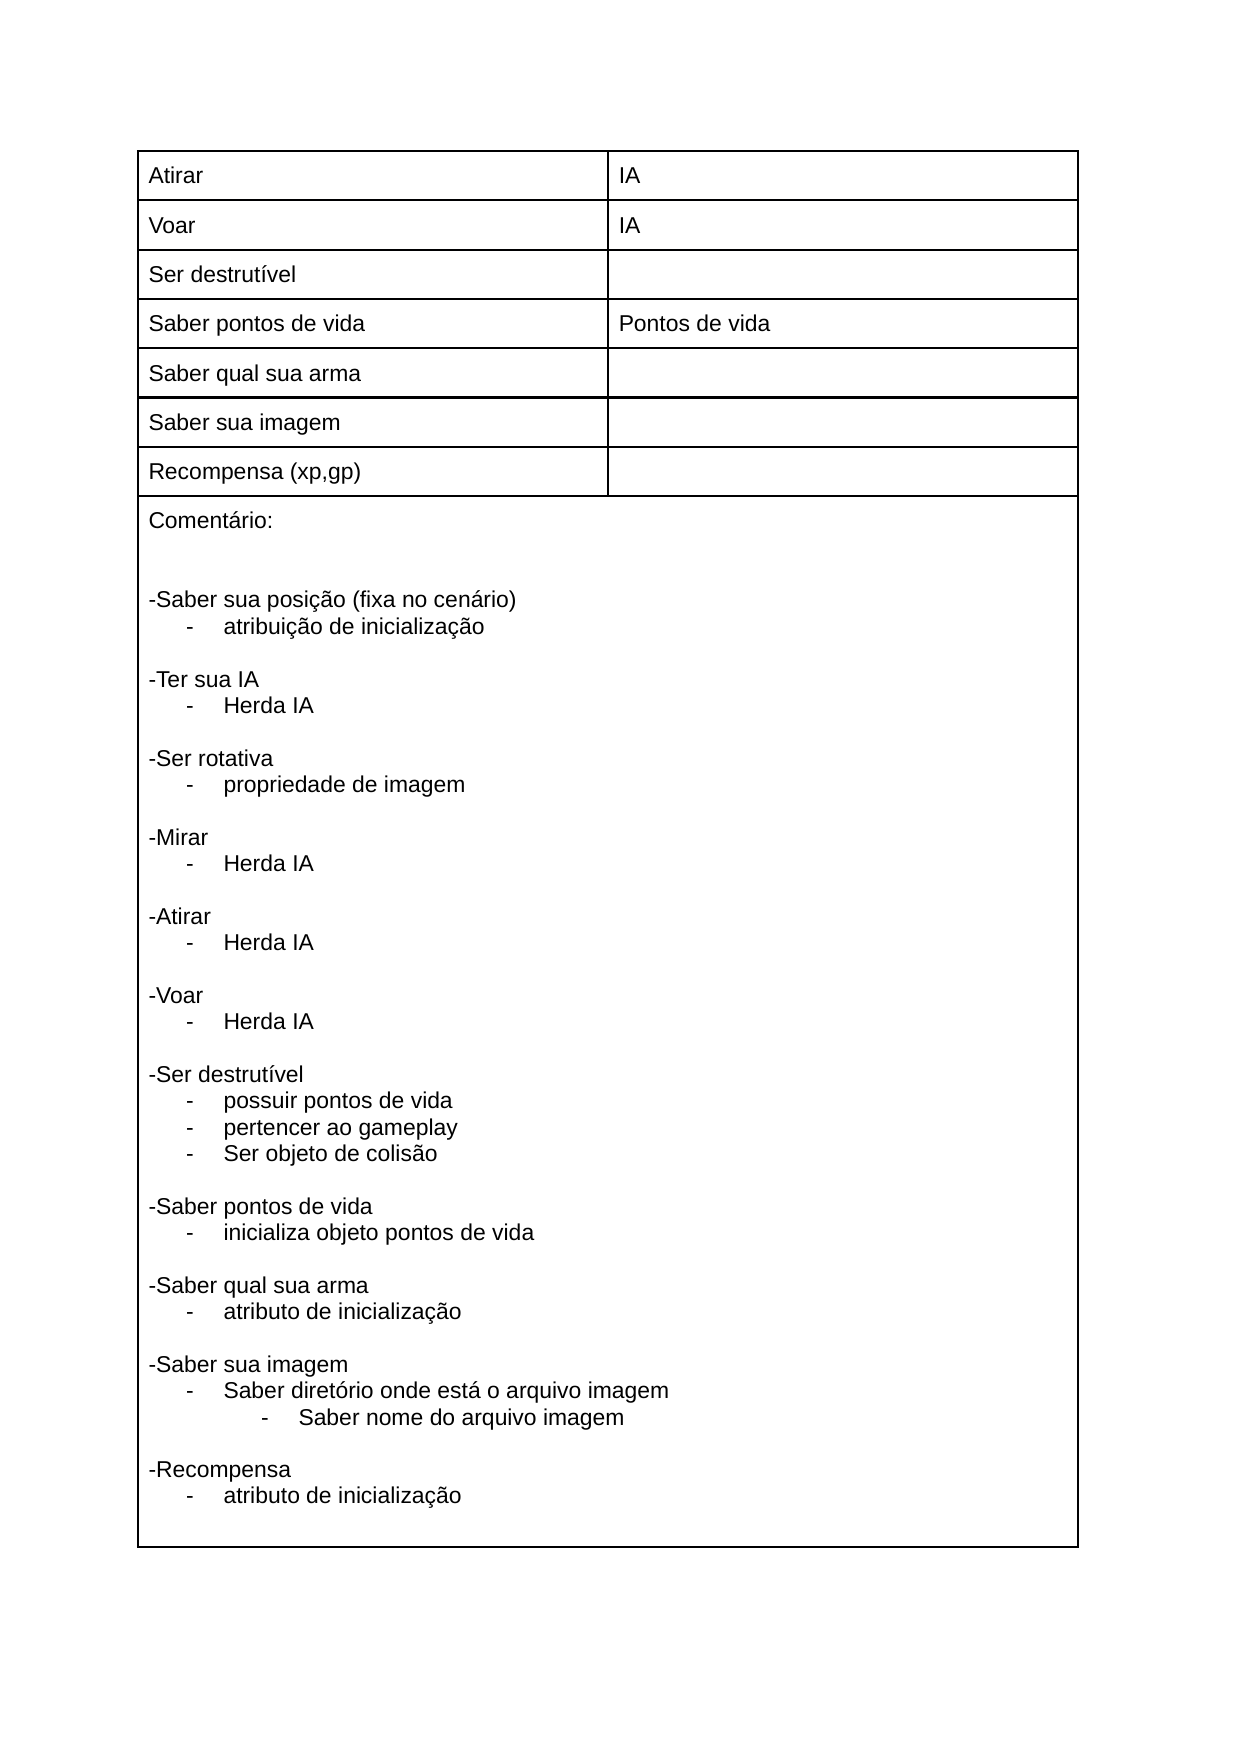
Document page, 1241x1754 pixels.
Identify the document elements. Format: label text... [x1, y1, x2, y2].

table_cell Voar [139, 201, 607, 248]
table_cell Saber qual sua arma [139, 349, 607, 396]
table_cell IA [609, 152, 1077, 199]
table_cell Pontos de vida [609, 300, 1077, 347]
table_cell [609, 399, 1077, 446]
table_cell [609, 251, 1077, 298]
table_cell [609, 349, 1077, 396]
table_cell Comentário: -Saber sua posição (fixa no cenário) atribuição de inicialização -Ter sua IA Herda IA -Ser rotativa propriedade de imagem -Mirar Herda IA -Atirar Herda IA -Voar Herda IA -Ser destrutível possuir pontos de vida pertencer ao gameplay Ser objeto de colisão -Saber pontos de vida inicializa objeto pontos de vida -Saber qual sua arma atributo de inicialização -Saber sua imagem Saber diretório onde está o arquivo imagem Saber nome do arquivo imagem -Recompensa atributo de inicialização [139, 497, 1077, 1546]
table_cell IA [609, 201, 1077, 248]
table_cell Saber sua imagem [139, 399, 607, 446]
table_cell [609, 448, 1077, 495]
table_cell Atirar [139, 152, 607, 199]
table_cell Recompensa (xp,gp) [139, 448, 607, 495]
table_cell Ser destrutível [139, 251, 607, 298]
table_cell Saber pontos de vida [139, 300, 607, 347]
